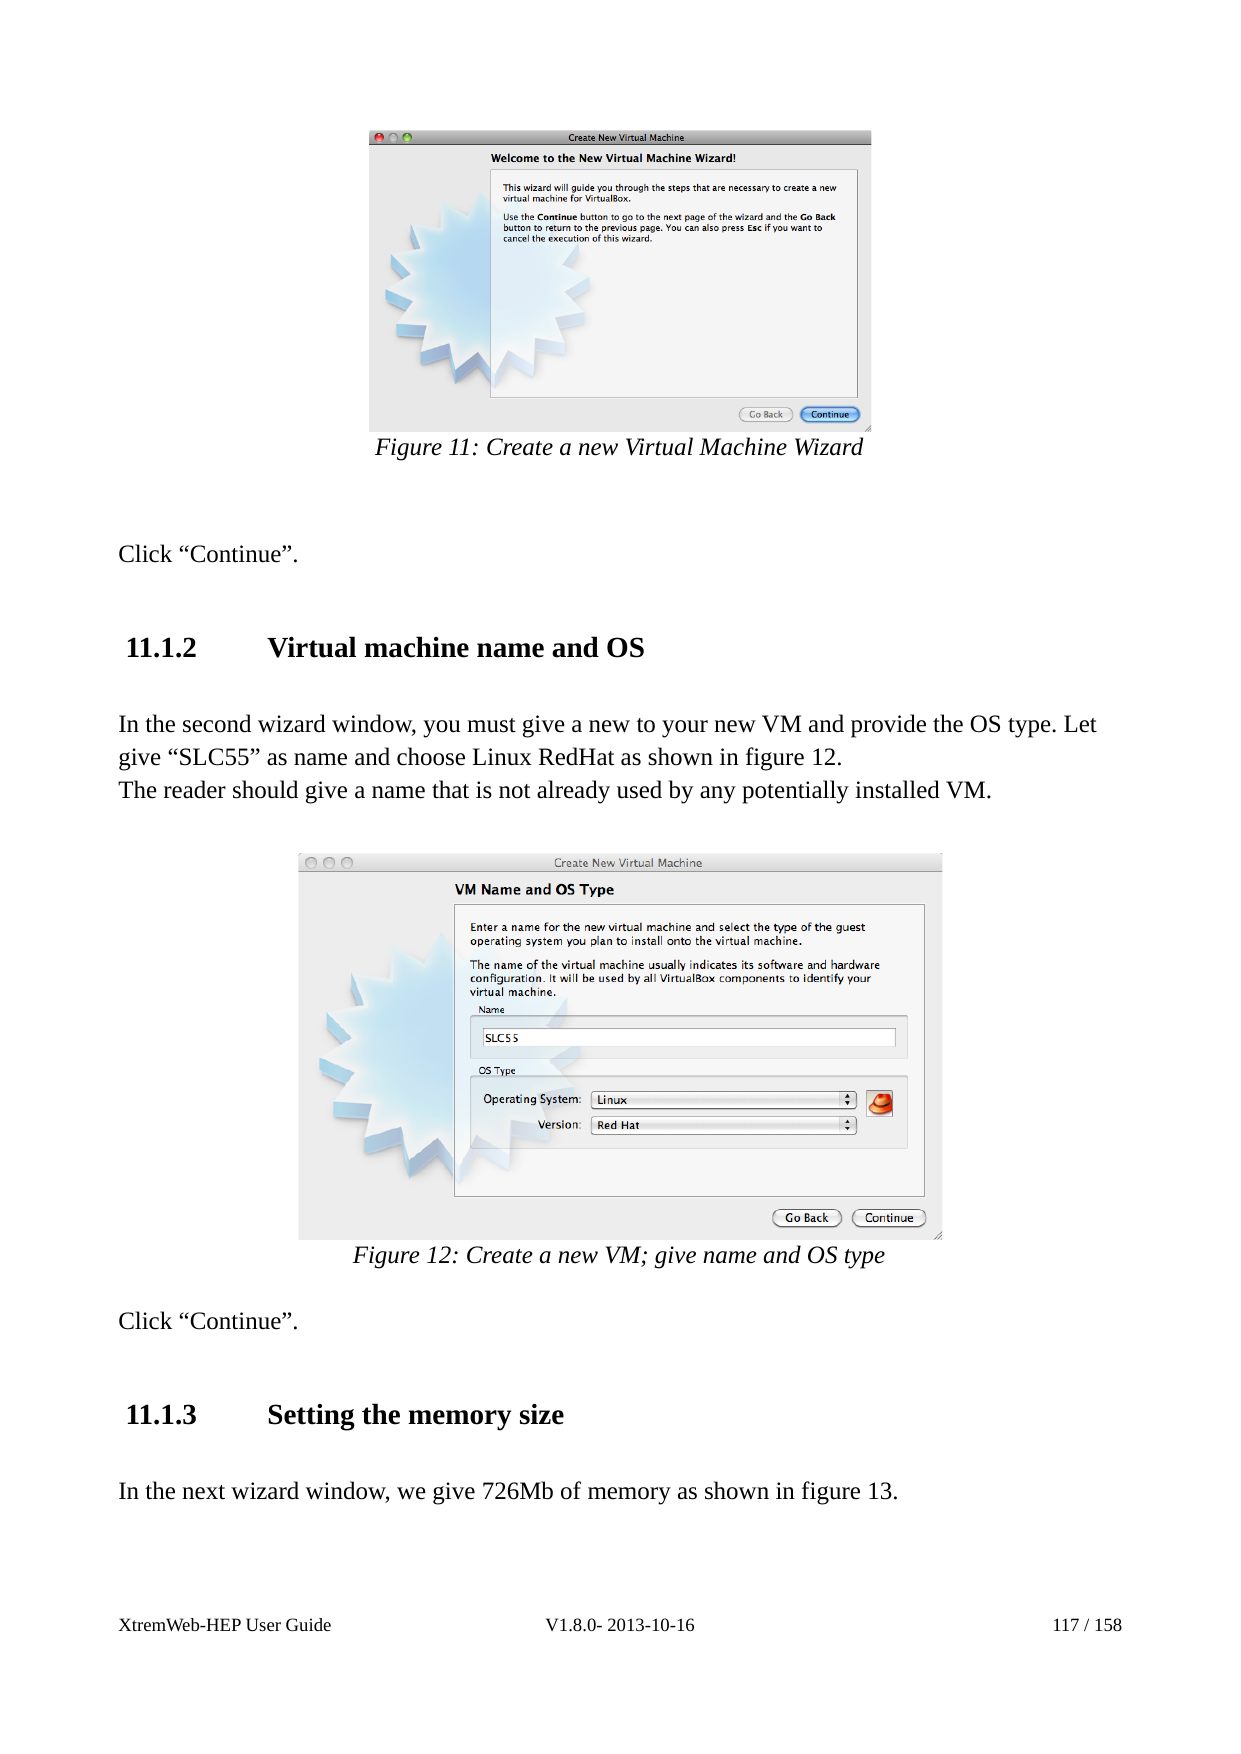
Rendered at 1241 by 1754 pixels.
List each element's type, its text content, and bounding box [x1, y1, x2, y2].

picture [298, 853, 943, 1240]
text Figure 12: Create a new VM; give name and OS type [298, 1240, 942, 1269]
text Click “Continue”. [118, 1306, 1122, 1335]
subtitle Virtual machine name and OS [118, 630, 1122, 663]
text Figure 11: Create a new Virtual Machine Wizard [369, 432, 871, 461]
text In the next wizard window, we give 726Mb of memory as shown in figure 13. [118, 1476, 1122, 1505]
text The reader should give a name that is not already used by any potentially installed VM. [118, 775, 1122, 804]
text Click “Continue”. [118, 539, 1122, 567]
text In the second wizard window, you must give a new to your new VM and provide the OS type. Let give “SLC55” as name and choose Linux RedHat as shown in figure 12. [118, 709, 1122, 771]
picture [369, 130, 872, 432]
subtitle Setting the memory size [118, 1397, 1122, 1431]
